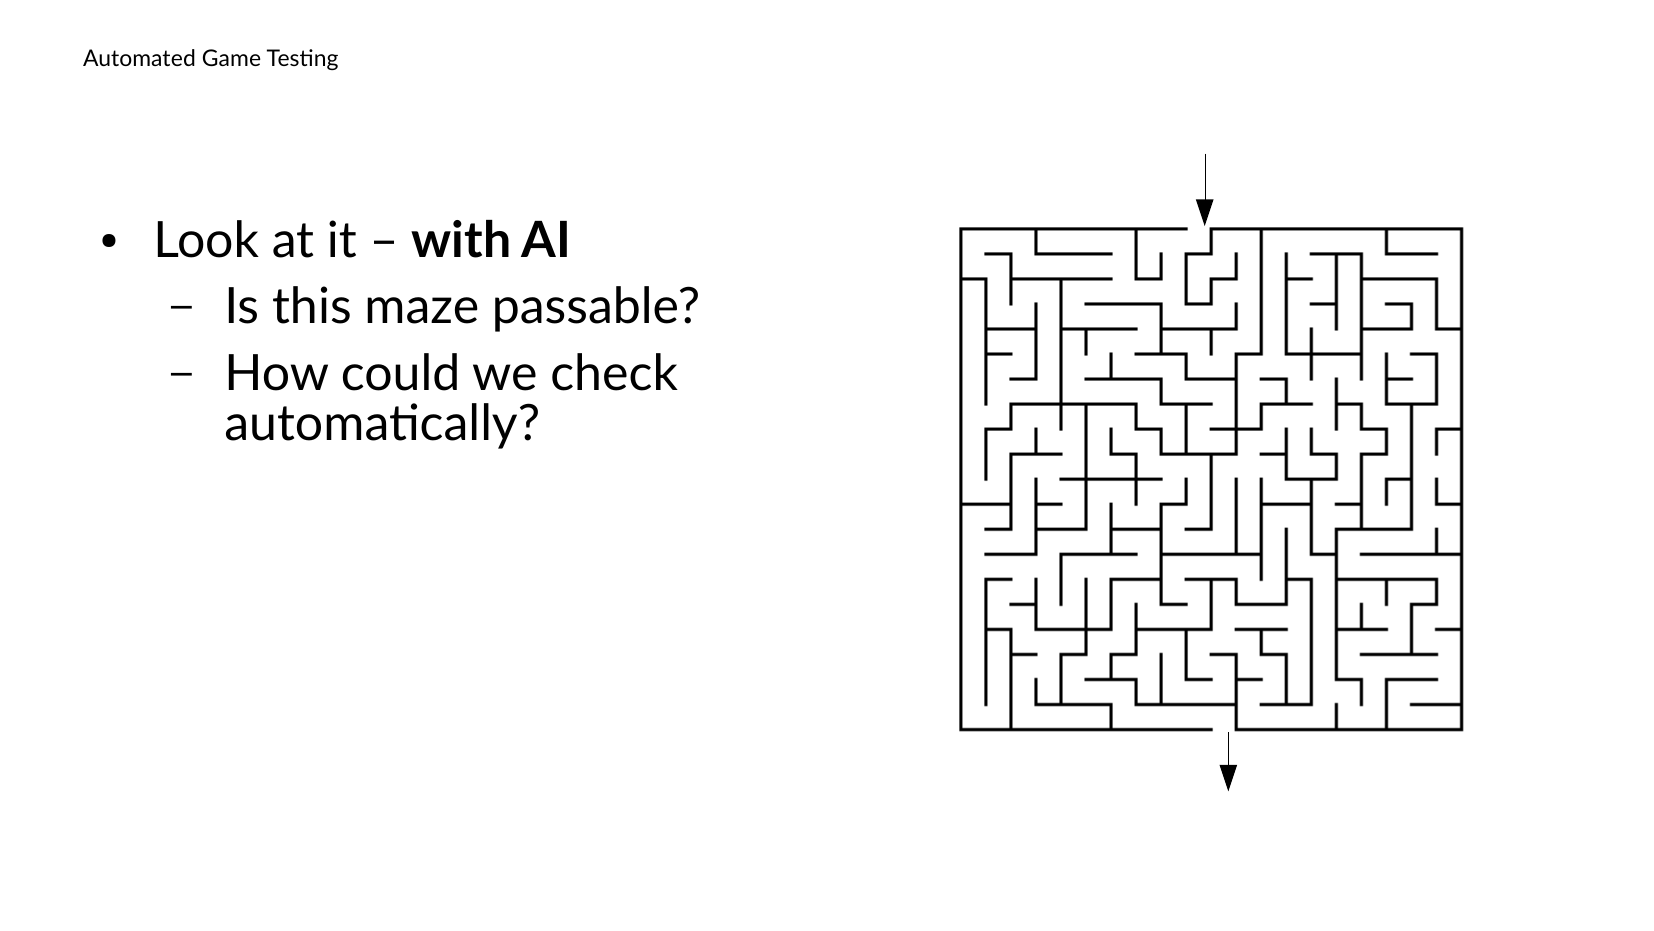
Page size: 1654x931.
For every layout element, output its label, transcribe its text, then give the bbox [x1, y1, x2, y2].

list Look at it – with AI Is this maze passable? How could we check automatically? [82, 217, 809, 839]
title Automated Game Testing [83, 0, 1571, 119]
picture [958, 226, 1465, 733]
